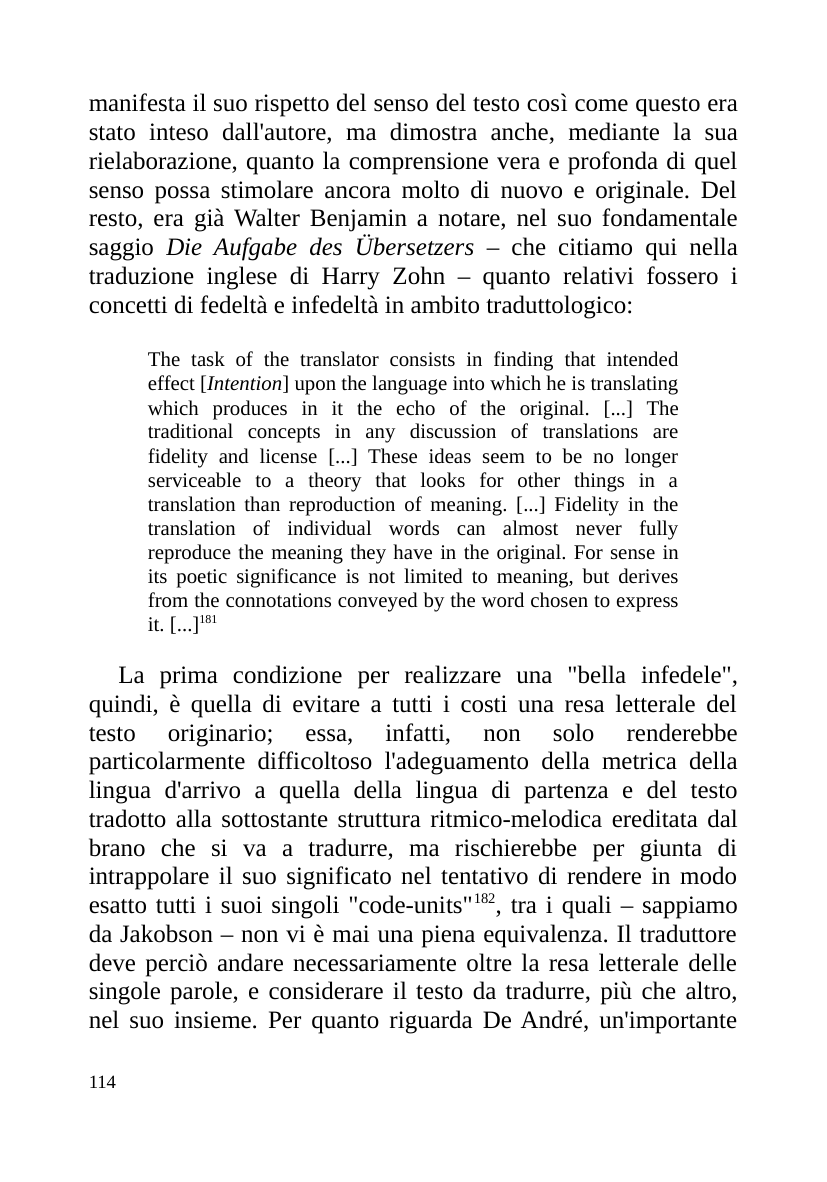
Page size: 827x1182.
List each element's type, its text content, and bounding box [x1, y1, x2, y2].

text The task of the translator consists in finding that intended effect [Intention] upon the language into which he is translating which produces in it the echo of the original. [...] The traditional concepts in any discussion of translations are fidelity and license [...] These ideas seem to be no longer serviceable to a theory that looks for other things in a translation than reproduction of meaning. [...] Fidelity in the translation of individual words can almost never fully reproduce the meaning they have in the original. For sense in its poetic significance is not limited to meaning, but derives from the connotations conveyed by the word chosen to express it. [...] [148, 347, 679, 636]
text manifesta il suo rispetto del senso del testo così come questo era stato inteso dall'autore, ma dimostra anche, mediante la sua rielaborazione, quanto la comprensione vera e profonda di quel senso possa stimolare ancora molto di nuovo e originale. Del resto, era già Walter Benjamin a notare, nel suo fondamentale saggio Die Aufgabe des Übersetzers – che citiamo qui nella traduzione inglese di Harry Zohn – quanto relativi fossero i concetti di fedeltà e infedeltà in ambito traduttologico: [88, 88, 738, 318]
text La prima condizione per realizzare una "bella infedele", quindi, è quella di evitare a tutti i costi una resa letterale del testo originario; essa, infatti, non solo renderebbe particolarmente difficoltoso l'adeguamento della metrica della lingua d'arrivo a quella della lingua di partenza e del testo tradotto alla sottostante struttura ritmico-melodica ereditata dal brano che si va a tradurre, ma rischierebbe per giunta di intrappolare il suo significato nel tentativo di rendere in modo esatto tutti i suoi singoli "code-units", tra i quali – sappiamo da Jakobson – non vi è mai una piena equivalenza. Il traduttore deve perciò andare necessariamente oltre la resa letterale delle singole parole, e considerare il testo da tradurre, più che altro, nel suo insieme. Per quanto riguarda De André, un'importante [88, 660, 738, 1034]
